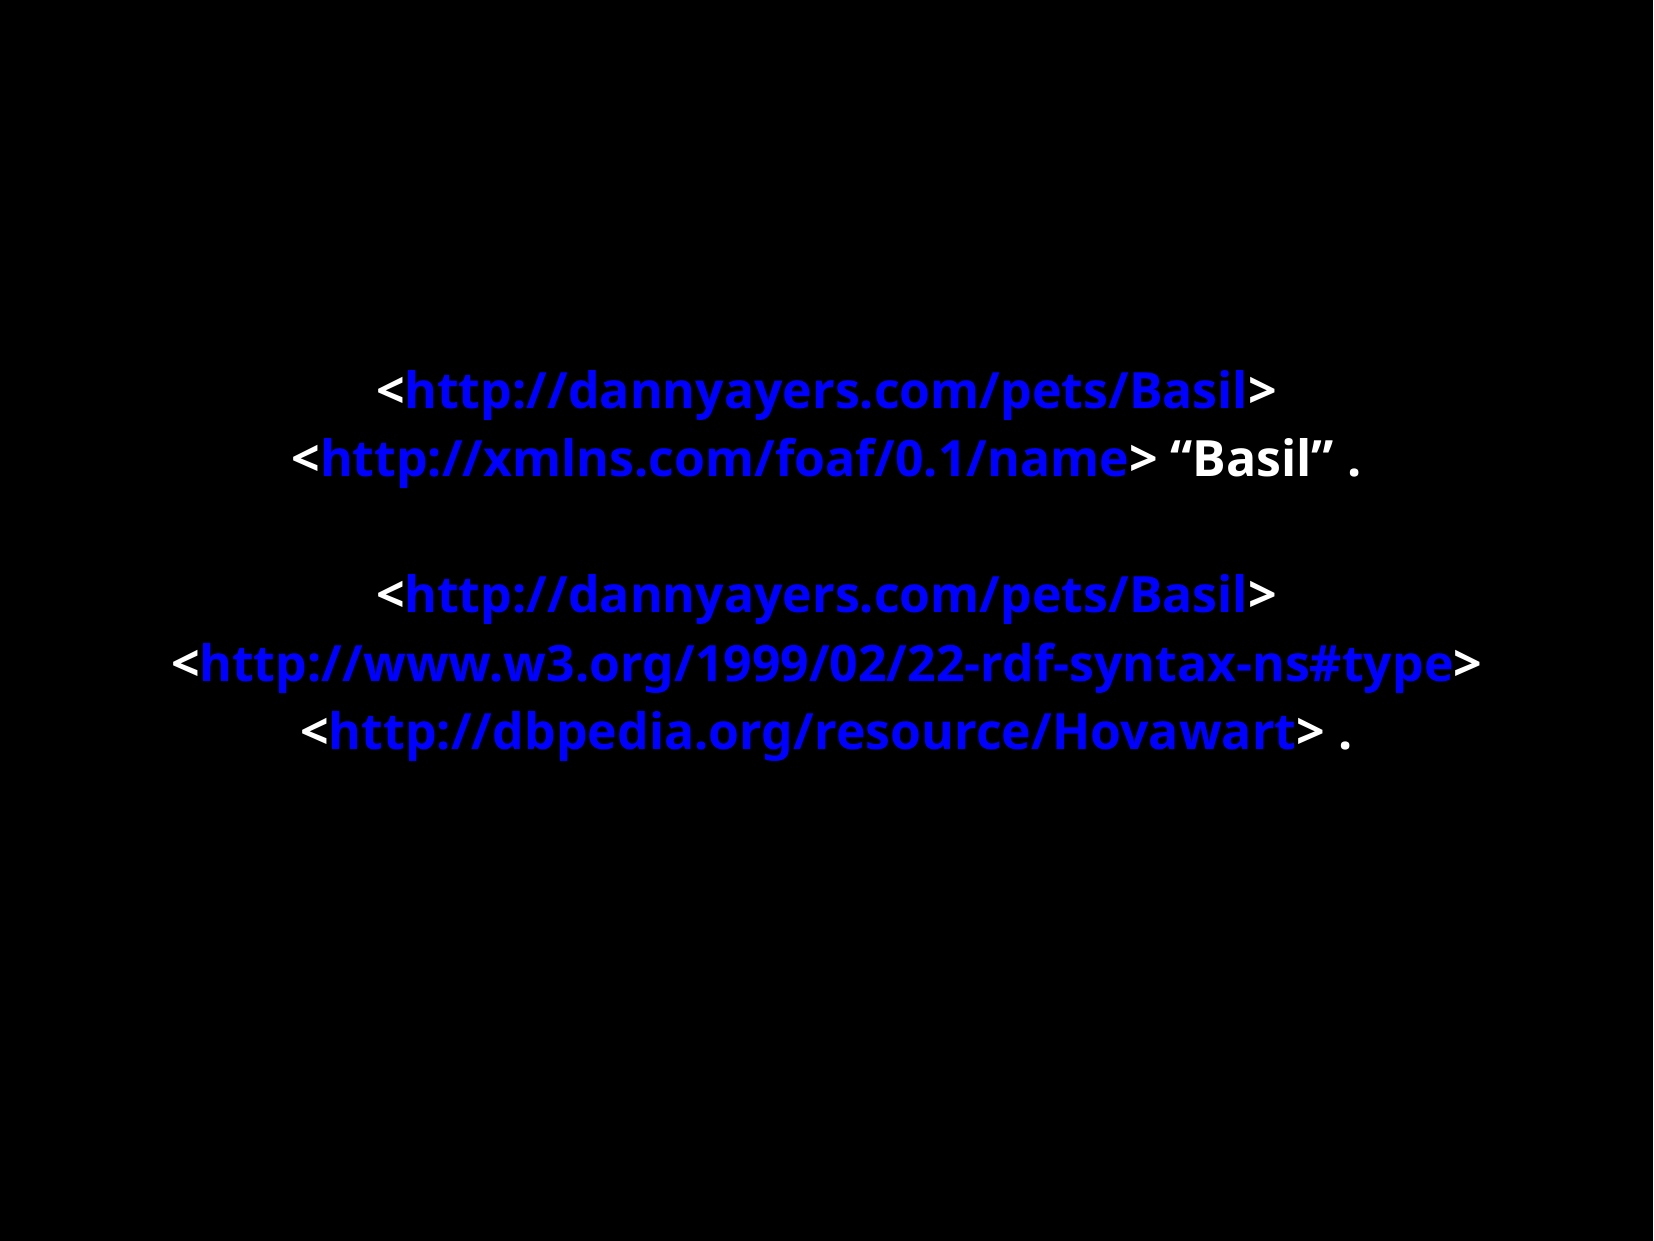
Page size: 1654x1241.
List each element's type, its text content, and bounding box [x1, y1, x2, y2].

subtitle <http://dannyayers.com/pets/Basil> <http://xmlns.com/foaf/0.1/name> “Basil” . <http://dannyayers.com/pets/Basil> <http://www.w3.org/1999/02/22-rdf-syntax-ns#type> <http://dbpedia.org/resource/Hovawart> . [82, 49, 1571, 1109]
